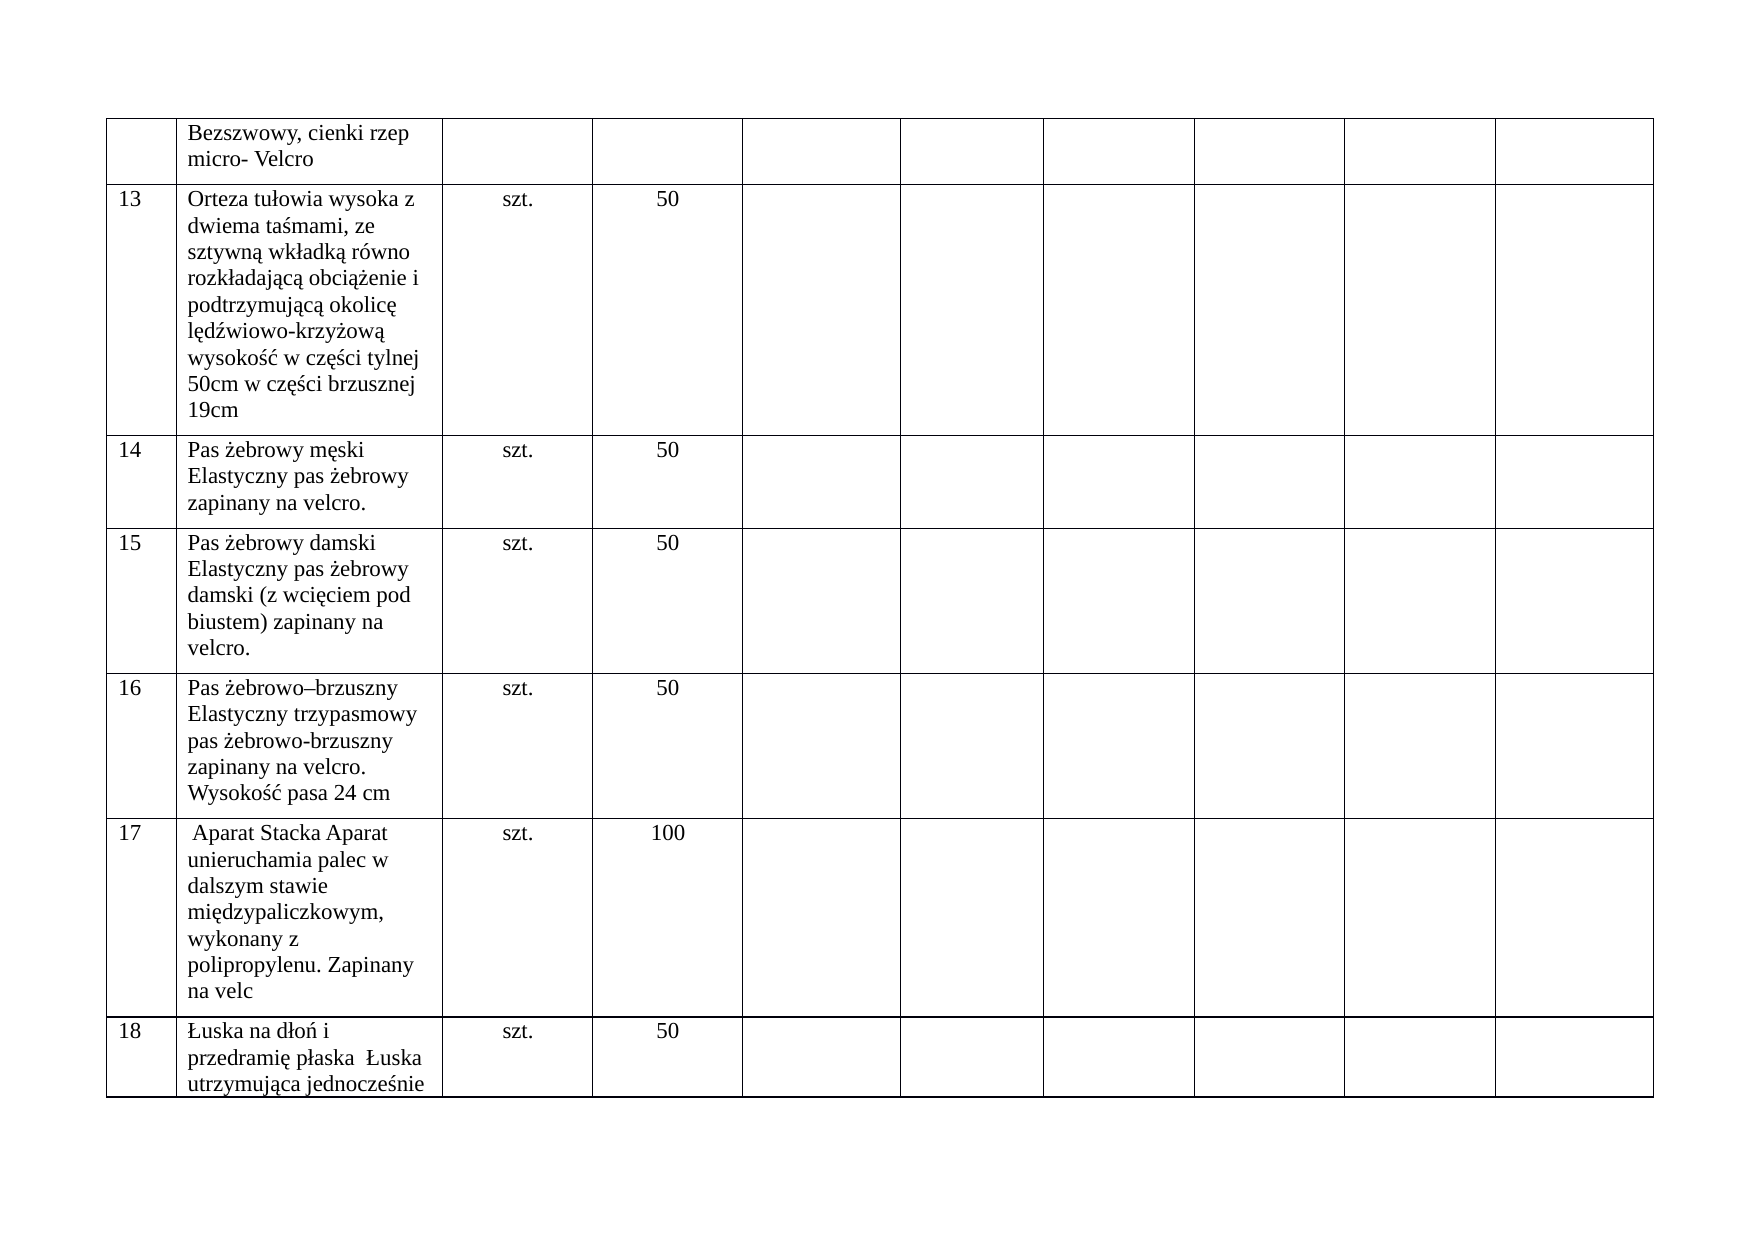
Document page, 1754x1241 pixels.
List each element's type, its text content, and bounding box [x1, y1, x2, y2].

table_cell [1496, 819, 1653, 1016]
table_cell 18 [107, 1018, 176, 1096]
table_cell [1044, 674, 1194, 818]
table_cell Pas żebrowo–brzuszny Elastyczny trzypasmowy pas żebrowo-brzuszny zapinany na velcro. Wysokość pasa 24 cm [177, 674, 442, 818]
table_cell [1195, 819, 1344, 1016]
table_cell 100 [593, 819, 742, 1016]
table_cell Aparat Stacka Aparat unieruchamia palec w dalszym stawie międzypaliczkowym, wykonany z polipropylenu. Zapinany na velc [177, 819, 442, 1016]
table_cell [1496, 529, 1653, 673]
table_cell [901, 819, 1043, 1016]
table_cell [1345, 819, 1495, 1016]
table_cell [901, 119, 1043, 184]
table_cell [593, 119, 742, 184]
table_cell [1195, 119, 1344, 184]
table_cell [1195, 1018, 1344, 1096]
table_cell [743, 436, 900, 528]
table_cell [1345, 529, 1495, 673]
table_cell [1195, 436, 1344, 528]
table_cell [1195, 185, 1344, 435]
table_cell 15 [107, 529, 176, 673]
table_cell [1345, 436, 1495, 528]
table_cell [1496, 1018, 1653, 1096]
table_cell [443, 119, 592, 184]
table_cell szt. [443, 436, 592, 528]
table_cell Pas żebrowy damski Elastyczny pas żebrowy damski (z wcięciem pod biustem) zapinany na velcro. [177, 529, 442, 673]
table_cell [901, 1018, 1043, 1096]
table_cell Orteza tułowia wysoka z dwiema taśmami, ze sztywną wkładką równo rozkładającą obciążenie i podtrzymującą okolicę lędźwiowo-krzyżową wysokość w części tylnej 50cm w części brzusznej 19cm [177, 185, 442, 435]
table_cell [901, 529, 1043, 673]
table_cell [901, 674, 1043, 818]
table_cell [743, 185, 900, 435]
table_cell 17 [107, 819, 176, 1016]
table_cell Łuska na dłoń i przedramię płaska Łuska utrzymująca jednocześnie [177, 1018, 442, 1096]
table_cell [743, 1018, 900, 1096]
table_cell szt. [443, 185, 592, 435]
table_cell [1195, 529, 1344, 673]
table_cell 50 [593, 185, 742, 435]
table_cell szt. [443, 529, 592, 673]
table_cell 50 [593, 674, 742, 818]
table_cell [1044, 119, 1194, 184]
table_cell [1496, 119, 1653, 184]
table_cell Pas żebrowy męski Elastyczny pas żebrowy zapinany na velcro. [177, 436, 442, 528]
table_cell [1496, 674, 1653, 818]
table_cell [1345, 185, 1495, 435]
table_cell 50 [593, 529, 742, 673]
table_cell [1044, 436, 1194, 528]
table_cell [1345, 1018, 1495, 1096]
table_cell [107, 119, 176, 184]
table_cell [1345, 119, 1495, 184]
table_cell [1496, 436, 1653, 528]
table_cell [1345, 674, 1495, 818]
table_cell [1044, 819, 1194, 1016]
table_cell [901, 436, 1043, 528]
table_cell [1044, 1018, 1194, 1096]
table_cell [1044, 185, 1194, 435]
table_cell szt. [443, 819, 592, 1016]
table_cell 16 [107, 674, 176, 818]
table_cell [1044, 529, 1194, 673]
table_cell 13 [107, 185, 176, 435]
table_cell 50 [593, 436, 742, 528]
table_cell [743, 529, 900, 673]
table_cell 14 [107, 436, 176, 528]
table_cell Bezszwowy, cienki rzep micro- Velcro [177, 119, 442, 184]
table_cell [743, 119, 900, 184]
table_cell [743, 674, 900, 818]
table_cell szt. [443, 1018, 592, 1096]
table_cell [901, 185, 1043, 435]
table_cell [1496, 185, 1653, 435]
table_cell [743, 819, 900, 1016]
table_cell [1195, 674, 1344, 818]
table_cell 50 [593, 1018, 742, 1096]
table_cell szt. [443, 674, 592, 818]
